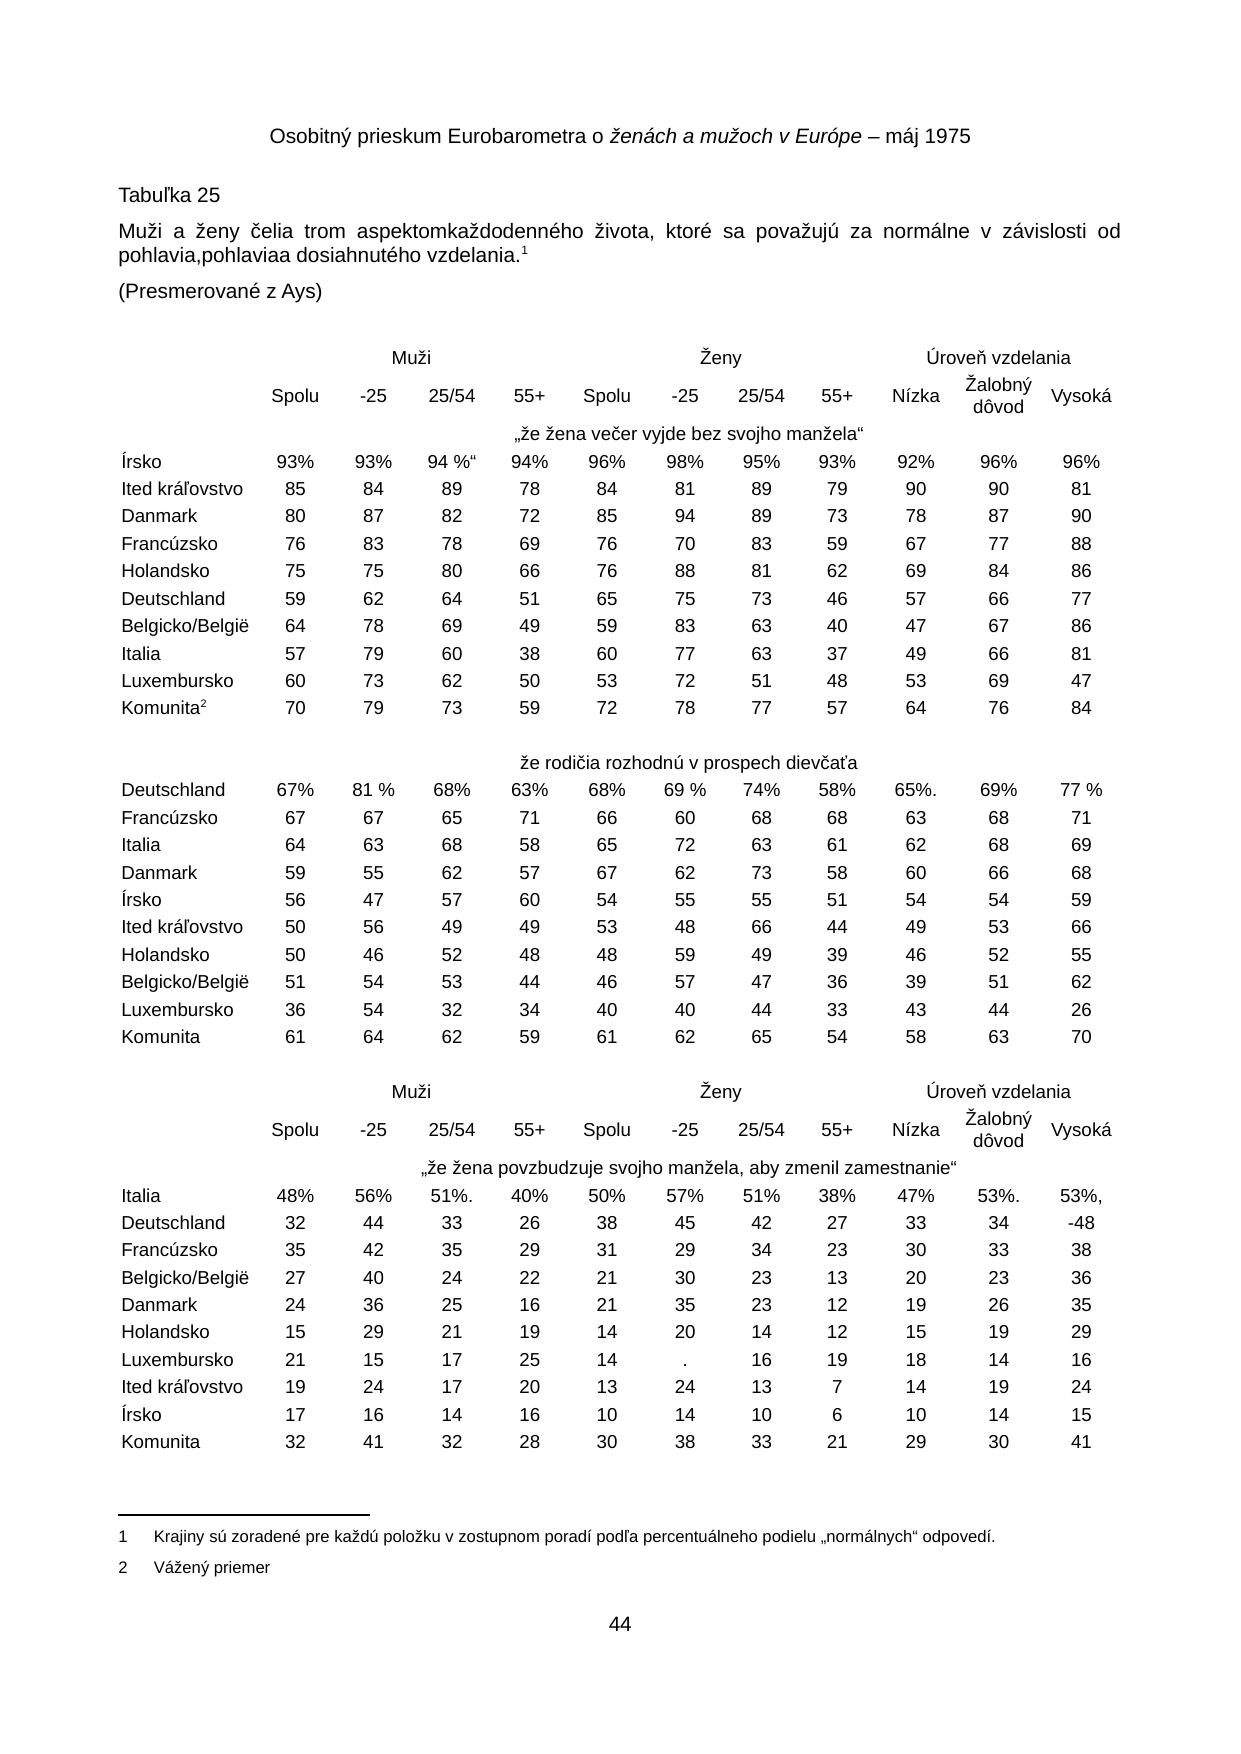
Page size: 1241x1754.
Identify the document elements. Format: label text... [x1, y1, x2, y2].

table_cell 60 [567, 639, 647, 667]
table_cell Vysoká [1040, 1105, 1122, 1154]
table_cell 34 [957, 1209, 1040, 1236]
table_cell Belgicko/België [118, 1264, 255, 1291]
table_cell 63 [957, 1023, 1040, 1050]
table_cell 62 [800, 557, 874, 584]
table_cell 67 [335, 804, 412, 831]
table_cell 88 [1040, 530, 1122, 557]
table_cell 33 [723, 1428, 799, 1455]
table_cell 60 [492, 886, 567, 913]
table_cell 35 [255, 1236, 335, 1264]
table_cell 30 [875, 1236, 957, 1264]
table_cell 81 [1040, 475, 1122, 502]
table_cell 85 [255, 475, 335, 502]
table_cell 24 [647, 1373, 723, 1401]
table_cell -25 [647, 371, 723, 420]
table_cell 55 [647, 886, 723, 913]
table_cell [118, 749, 255, 776]
table_cell 53 [567, 913, 647, 941]
table_cell Danmark [118, 503, 255, 530]
table_cell [118, 371, 255, 420]
table_cell 62 [647, 859, 723, 886]
table_cell -25 [335, 1105, 412, 1154]
table_cell 57 [492, 859, 567, 886]
table_cell 69 [412, 612, 492, 639]
table_cell 40 [647, 996, 723, 1023]
table_cell 59 [800, 530, 874, 557]
table_cell 37 [800, 639, 874, 667]
table_cell 51% [723, 1181, 799, 1209]
table_cell 94 %“ [412, 448, 492, 475]
table_cell 65 [723, 1023, 799, 1050]
table_cell 28 [492, 1428, 567, 1455]
table_cell Žalobný dôvod [957, 371, 1040, 420]
table_cell 47 [335, 886, 412, 913]
table_cell 29 [647, 1236, 723, 1264]
table_cell 34 [492, 996, 567, 1023]
table_cell 58 [800, 859, 874, 886]
table_cell 61 [255, 1023, 335, 1050]
table_cell [875, 722, 957, 749]
table_cell 62 [412, 667, 492, 694]
table_cell 21 [567, 1264, 647, 1291]
table_cell 50 [255, 913, 335, 941]
table_cell [335, 722, 412, 749]
table_cell 58 [875, 1023, 957, 1050]
table_cell 65%. [875, 776, 957, 804]
table_cell 68 [957, 831, 1040, 858]
table_cell 51 [957, 968, 1040, 996]
table_cell 81 [647, 475, 723, 502]
table_cell 68 [1040, 859, 1122, 886]
table_cell Holandsko [118, 557, 255, 584]
table_cell 47 [723, 968, 799, 996]
table_cell 77 [957, 530, 1040, 557]
table_cell Ited kráľovstvo [118, 475, 255, 502]
table_cell 46 [567, 968, 647, 996]
table_header Ženy [567, 344, 874, 371]
table_cell 21 [567, 1291, 647, 1318]
table_cell 82 [412, 503, 492, 530]
table_cell 92% [875, 448, 957, 475]
table_cell 52 [957, 941, 1040, 968]
table_cell 55+ [800, 371, 874, 420]
table_cell Vysoká [1040, 371, 1122, 420]
table_cell 44 [335, 1209, 412, 1236]
table_cell 19 [875, 1291, 957, 1318]
table_cell [723, 1050, 799, 1078]
table_cell 47% [875, 1181, 957, 1209]
table_cell Nízka [875, 1105, 957, 1154]
table_cell 36 [800, 968, 874, 996]
table_cell 14 [647, 1401, 723, 1428]
table_cell 73 [335, 667, 412, 694]
table_cell 41 [1040, 1428, 1122, 1455]
table_cell 84 [1040, 694, 1122, 722]
table_cell 21 [412, 1319, 492, 1346]
table_cell 81 % [335, 776, 412, 804]
table_cell 78 [412, 530, 492, 557]
table_cell 96% [567, 448, 647, 475]
table_cell 61 [800, 831, 874, 858]
table_cell 78 [335, 612, 412, 639]
table_cell 14 [957, 1401, 1040, 1428]
table_cell 65 [412, 804, 492, 831]
table_cell 88 [647, 557, 723, 584]
table_cell 45 [647, 1209, 723, 1236]
table_cell 29 [492, 1236, 567, 1264]
table_cell 72 [567, 694, 647, 722]
table_cell 67 [875, 530, 957, 557]
table_cell 14 [567, 1319, 647, 1346]
table_cell 68 [723, 804, 799, 831]
table_cell 59 [255, 585, 335, 612]
table_cell 36 [335, 1291, 412, 1318]
table_cell 24 [412, 1264, 492, 1291]
table_cell 40% [492, 1181, 567, 1209]
table_cell 62 [875, 831, 957, 858]
table_cell 73 [800, 503, 874, 530]
table_cell 78 [875, 503, 957, 530]
table_cell 42 [723, 1209, 799, 1236]
table_cell 70 [255, 694, 335, 722]
table_cell 27 [255, 1264, 335, 1291]
table_cell 35 [412, 1236, 492, 1264]
table_cell Ženy [567, 1078, 874, 1105]
table_cell 21 [255, 1346, 335, 1373]
table_cell 54 [957, 886, 1040, 913]
table_cell 90 [1040, 503, 1122, 530]
table_cell 7 [800, 1373, 874, 1401]
table_cell Luxembursko [118, 996, 255, 1023]
table_cell 55+ [492, 371, 567, 420]
table_cell 26 [492, 1209, 567, 1236]
table_cell 44 [800, 913, 874, 941]
table_cell 54 [335, 968, 412, 996]
table_cell 62 [412, 1023, 492, 1050]
table_cell 66 [567, 804, 647, 831]
table_cell Deutschland [118, 585, 255, 612]
table_cell 30 [647, 1264, 723, 1291]
table_cell [723, 722, 799, 749]
table_cell 55+ [800, 1105, 874, 1154]
table_cell 50% [567, 1181, 647, 1209]
table_cell Spolu [255, 371, 335, 420]
table_cell 57 [255, 639, 335, 667]
table_cell 22 [492, 1264, 567, 1291]
table_cell 16 [492, 1401, 567, 1428]
table_cell 46 [875, 941, 957, 968]
table_cell 48 [800, 667, 874, 694]
table_cell 95% [723, 448, 799, 475]
table_cell [118, 1105, 255, 1154]
table_cell 63 [875, 804, 957, 831]
table_cell 73 [723, 585, 799, 612]
table_cell 50 [255, 941, 335, 968]
table_cell 12 [800, 1319, 874, 1346]
table_cell 62 [647, 1023, 723, 1050]
table_cell 90 [957, 475, 1040, 502]
table_cell 16 [723, 1346, 799, 1373]
table_cell Írsko [118, 886, 255, 913]
table_cell 23 [723, 1264, 799, 1291]
table_cell [118, 1078, 255, 1105]
table_cell 79 [335, 639, 412, 667]
table_cell 69 % [647, 776, 723, 804]
table_cell Úroveň vzdelania [875, 1078, 1122, 1105]
table_cell 57 [800, 694, 874, 722]
table_cell 25/54 [723, 371, 799, 420]
table_cell 51%. [412, 1181, 492, 1209]
table_cell -25 [335, 371, 412, 420]
table_cell 23 [800, 1236, 874, 1264]
table_cell Ited kráľovstvo [118, 913, 255, 941]
table_cell Belgicko/België [118, 968, 255, 996]
table_cell 32 [255, 1428, 335, 1455]
table_cell 59 [492, 694, 567, 722]
table_cell 16 [1040, 1346, 1122, 1373]
table_cell -48 [1040, 1209, 1122, 1236]
table_header [118, 344, 255, 371]
table_cell 96% [957, 448, 1040, 475]
table_cell 30 [957, 1428, 1040, 1455]
table_cell 29 [335, 1319, 412, 1346]
table_cell 67% [255, 776, 335, 804]
table_cell 80 [412, 557, 492, 584]
table_cell 66 [957, 639, 1040, 667]
table_cell 64 [255, 612, 335, 639]
table_cell 19 [255, 1373, 335, 1401]
table_cell 83 [723, 530, 799, 557]
table_cell 86 [1040, 612, 1122, 639]
table_cell 62 [412, 859, 492, 886]
table_cell 20 [492, 1373, 567, 1401]
table_cell 48 [647, 913, 723, 941]
table_cell 72 [647, 831, 723, 858]
table_cell 75 [255, 557, 335, 584]
table_cell 44 [957, 996, 1040, 1023]
table_cell 58 [492, 831, 567, 858]
table_cell 14 [567, 1346, 647, 1373]
table_cell 33 [957, 1236, 1040, 1264]
table_cell [412, 1050, 492, 1078]
table_cell 64 [335, 1023, 412, 1050]
table_cell [800, 1050, 874, 1078]
table_cell 54 [335, 996, 412, 1023]
table_cell 77 [1040, 585, 1122, 612]
table_cell 76 [957, 694, 1040, 722]
table_cell 63 [723, 639, 799, 667]
table_cell 46 [800, 585, 874, 612]
table_cell [800, 722, 874, 749]
table_cell 69% [957, 776, 1040, 804]
table_cell 19 [800, 1346, 874, 1373]
table_cell 20 [875, 1264, 957, 1291]
table_cell 87 [335, 503, 412, 530]
table_cell 62 [335, 585, 412, 612]
table_cell 77 [723, 694, 799, 722]
table_cell [255, 1050, 335, 1078]
table_cell Komunita [118, 694, 255, 722]
table_cell 49 [723, 941, 799, 968]
table_cell Spolu [567, 1105, 647, 1154]
table_header Úroveň vzdelania [875, 344, 1122, 371]
table_cell 66 [1040, 913, 1122, 941]
table_cell 49 [492, 913, 567, 941]
table_cell Holandsko [118, 1319, 255, 1346]
table_cell 34 [723, 1236, 799, 1264]
table_cell 76 [255, 530, 335, 557]
table_cell 79 [335, 694, 412, 722]
table_cell 10 [723, 1401, 799, 1428]
table_cell Deutschland [118, 776, 255, 804]
table_cell Spolu [255, 1105, 335, 1154]
table_cell 30 [567, 1428, 647, 1455]
table_cell 66 [957, 859, 1040, 886]
table_cell 86 [1040, 557, 1122, 584]
table_cell 60 [647, 804, 723, 831]
table_cell 40 [800, 612, 874, 639]
table_cell 74% [723, 776, 799, 804]
table_cell 25/54 [412, 371, 492, 420]
table_cell 21 [800, 1428, 874, 1455]
table_cell 27 [800, 1209, 874, 1236]
table_cell 29 [875, 1428, 957, 1455]
table_cell 44 [492, 968, 567, 996]
table_cell 19 [957, 1319, 1040, 1346]
table_cell 80 [255, 503, 335, 530]
table_cell 17 [255, 1401, 335, 1428]
table_cell . [647, 1346, 723, 1373]
table_cell 25 [412, 1291, 492, 1318]
text Tabuľka 25 [118, 183, 1122, 207]
table_header Muži [255, 344, 567, 371]
table_cell 49 [875, 639, 957, 667]
table_cell 33 [412, 1209, 492, 1236]
table_cell 32 [412, 996, 492, 1023]
table_cell Deutschland [118, 1209, 255, 1236]
table_cell 36 [1040, 1264, 1122, 1291]
table_cell 31 [567, 1236, 647, 1264]
table_cell 79 [800, 475, 874, 502]
table_cell 24 [335, 1373, 412, 1401]
table_cell 46 [335, 941, 412, 968]
table_cell 63% [492, 776, 567, 804]
table_cell 71 [1040, 804, 1122, 831]
table_cell 55+ [492, 1105, 567, 1154]
table_cell 53 [875, 667, 957, 694]
table_cell „že žena večer vyjde bez svojho manžela“ [255, 420, 1122, 448]
table_cell 65 [567, 831, 647, 858]
table_cell 60 [875, 859, 957, 886]
table_cell 81 [1040, 639, 1122, 667]
table_cell 14 [875, 1373, 957, 1401]
table_cell 38 [647, 1428, 723, 1455]
table_cell 52 [412, 941, 492, 968]
table_cell Francúzsko [118, 804, 255, 831]
table_cell 43 [875, 996, 957, 1023]
table_cell 63 [723, 612, 799, 639]
table_cell 25/54 [412, 1105, 492, 1154]
table_cell 38 [492, 639, 567, 667]
table_cell 59 [647, 941, 723, 968]
table_cell 19 [492, 1319, 567, 1346]
table_cell 59 [255, 859, 335, 886]
table_cell 76 [567, 557, 647, 584]
table_cell 98% [647, 448, 723, 475]
table_cell 15 [875, 1319, 957, 1346]
table_cell 53 [567, 667, 647, 694]
table_cell [118, 1154, 255, 1181]
table_cell 24 [1040, 1373, 1122, 1401]
table_cell [875, 1050, 957, 1078]
table_cell Belgicko/België [118, 612, 255, 639]
table_cell Danmark [118, 859, 255, 886]
table_cell že rodičia rozhodnú v prospech dievčaťa [255, 749, 1122, 776]
table_cell 68 [800, 804, 874, 831]
table_cell 77 [647, 639, 723, 667]
table_cell 44 [723, 996, 799, 1023]
table_cell [118, 722, 255, 749]
table_cell [335, 1050, 412, 1078]
table_cell 55 [723, 886, 799, 913]
table_cell 35 [647, 1291, 723, 1318]
table_cell 57 [412, 886, 492, 913]
table_cell 96% [1040, 448, 1122, 475]
table_cell Žalobný dôvod [957, 1105, 1040, 1154]
table_cell 10 [875, 1401, 957, 1428]
table_cell [957, 722, 1040, 749]
table_cell 25/54 [723, 1105, 799, 1154]
table_cell [647, 722, 723, 749]
table_cell Italia [118, 639, 255, 667]
table_cell Komunita [118, 1428, 255, 1455]
table_cell 68% [412, 776, 492, 804]
table_cell [647, 1050, 723, 1078]
table_cell 69 [875, 557, 957, 584]
table_cell [492, 722, 567, 749]
table_cell 49 [492, 612, 567, 639]
table_cell Italia [118, 831, 255, 858]
table_cell 6 [800, 1401, 874, 1428]
table_cell 67 [957, 612, 1040, 639]
table_cell 51 [723, 667, 799, 694]
table_cell 72 [492, 503, 567, 530]
text Krajiny sú zoradené pre každú položku v zostupnom poradí podľa percentuálneho podielu „normálnych“ odpovedí. [118, 1527, 1122, 1546]
table_cell 89 [723, 503, 799, 530]
table_cell 15 [335, 1346, 412, 1373]
table_cell Írsko [118, 448, 255, 475]
text Muži a ženy čelia trom aspektomkaždodenného života, ktoré sa považujú za normálne v závislosti od pohlavia,pohlaviaa dosiahnutého vzdelania. [118, 219, 1122, 267]
table_cell 64 [255, 831, 335, 858]
table_cell 51 [492, 585, 567, 612]
table_cell 93% [335, 448, 412, 475]
table_cell 64 [875, 694, 957, 722]
table_cell 39 [875, 968, 957, 996]
table_cell 85 [567, 503, 647, 530]
table_cell 32 [255, 1209, 335, 1236]
table_cell Luxembursko [118, 1346, 255, 1373]
table_cell 55 [335, 859, 412, 886]
table_cell 54 [800, 1023, 874, 1050]
table_cell Komunita [118, 1023, 255, 1050]
table_cell 66 [723, 913, 799, 941]
table_cell Spolu [567, 371, 647, 420]
table_cell 72 [647, 667, 723, 694]
table_cell 54 [567, 886, 647, 913]
table_cell 14 [957, 1346, 1040, 1373]
table_cell 75 [335, 557, 412, 584]
table_cell [255, 722, 335, 749]
table_cell 94 [647, 503, 723, 530]
table_cell 83 [647, 612, 723, 639]
table_cell 68% [567, 776, 647, 804]
table_cell „že žena povzbudzuje svojho manžela, aby zmenil zamestnanie“ [255, 1154, 1122, 1181]
table_cell Francúzsko [118, 1236, 255, 1264]
table_cell 93% [800, 448, 874, 475]
table_cell 76 [567, 530, 647, 557]
table_cell 56 [335, 913, 412, 941]
table_cell 25 [492, 1346, 567, 1373]
table_cell 68 [412, 831, 492, 858]
table_cell 62 [1040, 968, 1122, 996]
table_cell 75 [647, 585, 723, 612]
table_cell 32 [412, 1428, 492, 1455]
table_cell 23 [957, 1264, 1040, 1291]
table_cell 24 [255, 1291, 335, 1318]
table_cell 38% [800, 1181, 874, 1209]
table_cell 12 [800, 1291, 874, 1318]
table_cell 61 [567, 1023, 647, 1050]
table_cell 83 [335, 530, 412, 557]
table_cell 59 [1040, 886, 1122, 913]
table_cell 51 [255, 968, 335, 996]
table_cell [567, 722, 647, 749]
table_cell 84 [957, 557, 1040, 584]
table_cell [1040, 722, 1122, 749]
table_cell 58% [800, 776, 874, 804]
table_cell 67 [255, 804, 335, 831]
table_cell 54 [875, 886, 957, 913]
table_cell 15 [255, 1319, 335, 1346]
table_cell 66 [492, 557, 567, 584]
table_cell 14 [723, 1319, 799, 1346]
table_cell 23 [723, 1291, 799, 1318]
table_cell -25 [647, 1105, 723, 1154]
table_cell 77 % [1040, 776, 1122, 804]
table_cell 40 [335, 1264, 412, 1291]
table_cell 73 [412, 694, 492, 722]
table_cell 89 [723, 475, 799, 502]
table_cell 90 [875, 475, 957, 502]
table_cell 17 [412, 1373, 492, 1401]
table_cell [118, 1050, 255, 1078]
table_cell 69 [1040, 831, 1122, 858]
table_cell 41 [335, 1428, 412, 1455]
table_cell 47 [1040, 667, 1122, 694]
table_cell 26 [957, 1291, 1040, 1318]
table_cell 73 [723, 859, 799, 886]
table_cell 13 [800, 1264, 874, 1291]
table_cell 78 [647, 694, 723, 722]
table_cell 50 [492, 667, 567, 694]
table_cell 84 [335, 475, 412, 502]
table_cell Írsko [118, 1401, 255, 1428]
table_cell 16 [335, 1401, 412, 1428]
table_cell 60 [255, 667, 335, 694]
table_cell Francúzsko [118, 530, 255, 557]
table_cell 68 [957, 804, 1040, 831]
table_cell 66 [957, 585, 1040, 612]
table_cell 59 [492, 1023, 567, 1050]
table_cell 17 [412, 1346, 492, 1373]
table_cell 53 [957, 913, 1040, 941]
table_cell 87 [957, 503, 1040, 530]
table_cell 93% [255, 448, 335, 475]
table_cell 63 [723, 831, 799, 858]
table_cell 40 [567, 996, 647, 1023]
table_cell 39 [800, 941, 874, 968]
table_cell 48 [492, 941, 567, 968]
table_cell 13 [723, 1373, 799, 1401]
text (Presmerované z Ays) [118, 278, 1122, 302]
table_cell 14 [412, 1401, 492, 1428]
table_cell 67 [567, 859, 647, 886]
table_cell 69 [492, 530, 567, 557]
table_cell 53 [412, 968, 492, 996]
table_cell 56 [255, 886, 335, 913]
table_cell 55 [1040, 941, 1122, 968]
table_cell 53%. [957, 1181, 1040, 1209]
table_cell Muži [255, 1078, 567, 1105]
table_cell 57 [647, 968, 723, 996]
table_cell 48 [567, 941, 647, 968]
table_cell 26 [1040, 996, 1122, 1023]
table_cell 48% [255, 1181, 335, 1209]
table_cell 81 [723, 557, 799, 584]
table_cell 18 [875, 1346, 957, 1373]
table_cell 53%, [1040, 1181, 1122, 1209]
table_cell 60 [412, 639, 492, 667]
table_cell 94% [492, 448, 567, 475]
table_cell 19 [957, 1373, 1040, 1401]
table_cell [412, 722, 492, 749]
table_cell Luxembursko [118, 667, 255, 694]
table_cell 38 [1040, 1236, 1122, 1264]
table_cell 65 [567, 585, 647, 612]
table_cell 13 [567, 1373, 647, 1401]
table_cell 49 [412, 913, 492, 941]
table_cell 47 [875, 612, 957, 639]
table_cell 42 [335, 1236, 412, 1264]
table_cell [567, 1050, 647, 1078]
table_cell 89 [412, 475, 492, 502]
table_cell 70 [647, 530, 723, 557]
table_cell 15 [1040, 1401, 1122, 1428]
table_cell [957, 1050, 1040, 1078]
table_cell 35 [1040, 1291, 1122, 1318]
table_cell 10 [567, 1401, 647, 1428]
table_cell 49 [875, 913, 957, 941]
table_cell 56% [335, 1181, 412, 1209]
table_cell Holandsko [118, 941, 255, 968]
table_cell Danmark [118, 1291, 255, 1318]
table_cell 16 [492, 1291, 567, 1318]
table_cell 69 [957, 667, 1040, 694]
table_cell 71 [492, 804, 567, 831]
table_cell Ited kráľovstvo [118, 1373, 255, 1401]
table_cell 51 [800, 886, 874, 913]
table_cell 29 [1040, 1319, 1122, 1346]
table_cell 38 [567, 1209, 647, 1236]
table_cell 57 [875, 585, 957, 612]
table_cell Italia [118, 1181, 255, 1209]
table_cell 84 [567, 475, 647, 502]
table_cell 33 [800, 996, 874, 1023]
table_cell 33 [875, 1209, 957, 1236]
table_cell 70 [1040, 1023, 1122, 1050]
table_cell [1040, 1050, 1122, 1078]
table_cell 36 [255, 996, 335, 1023]
table_cell Nízka [875, 371, 957, 420]
table_cell 63 [335, 831, 412, 858]
table_cell 78 [492, 475, 567, 502]
table_cell [118, 420, 255, 448]
table_cell 57% [647, 1181, 723, 1209]
table_cell [492, 1050, 567, 1078]
table_cell 59 [567, 612, 647, 639]
table_cell 20 [647, 1319, 723, 1346]
table_cell 64 [412, 585, 492, 612]
